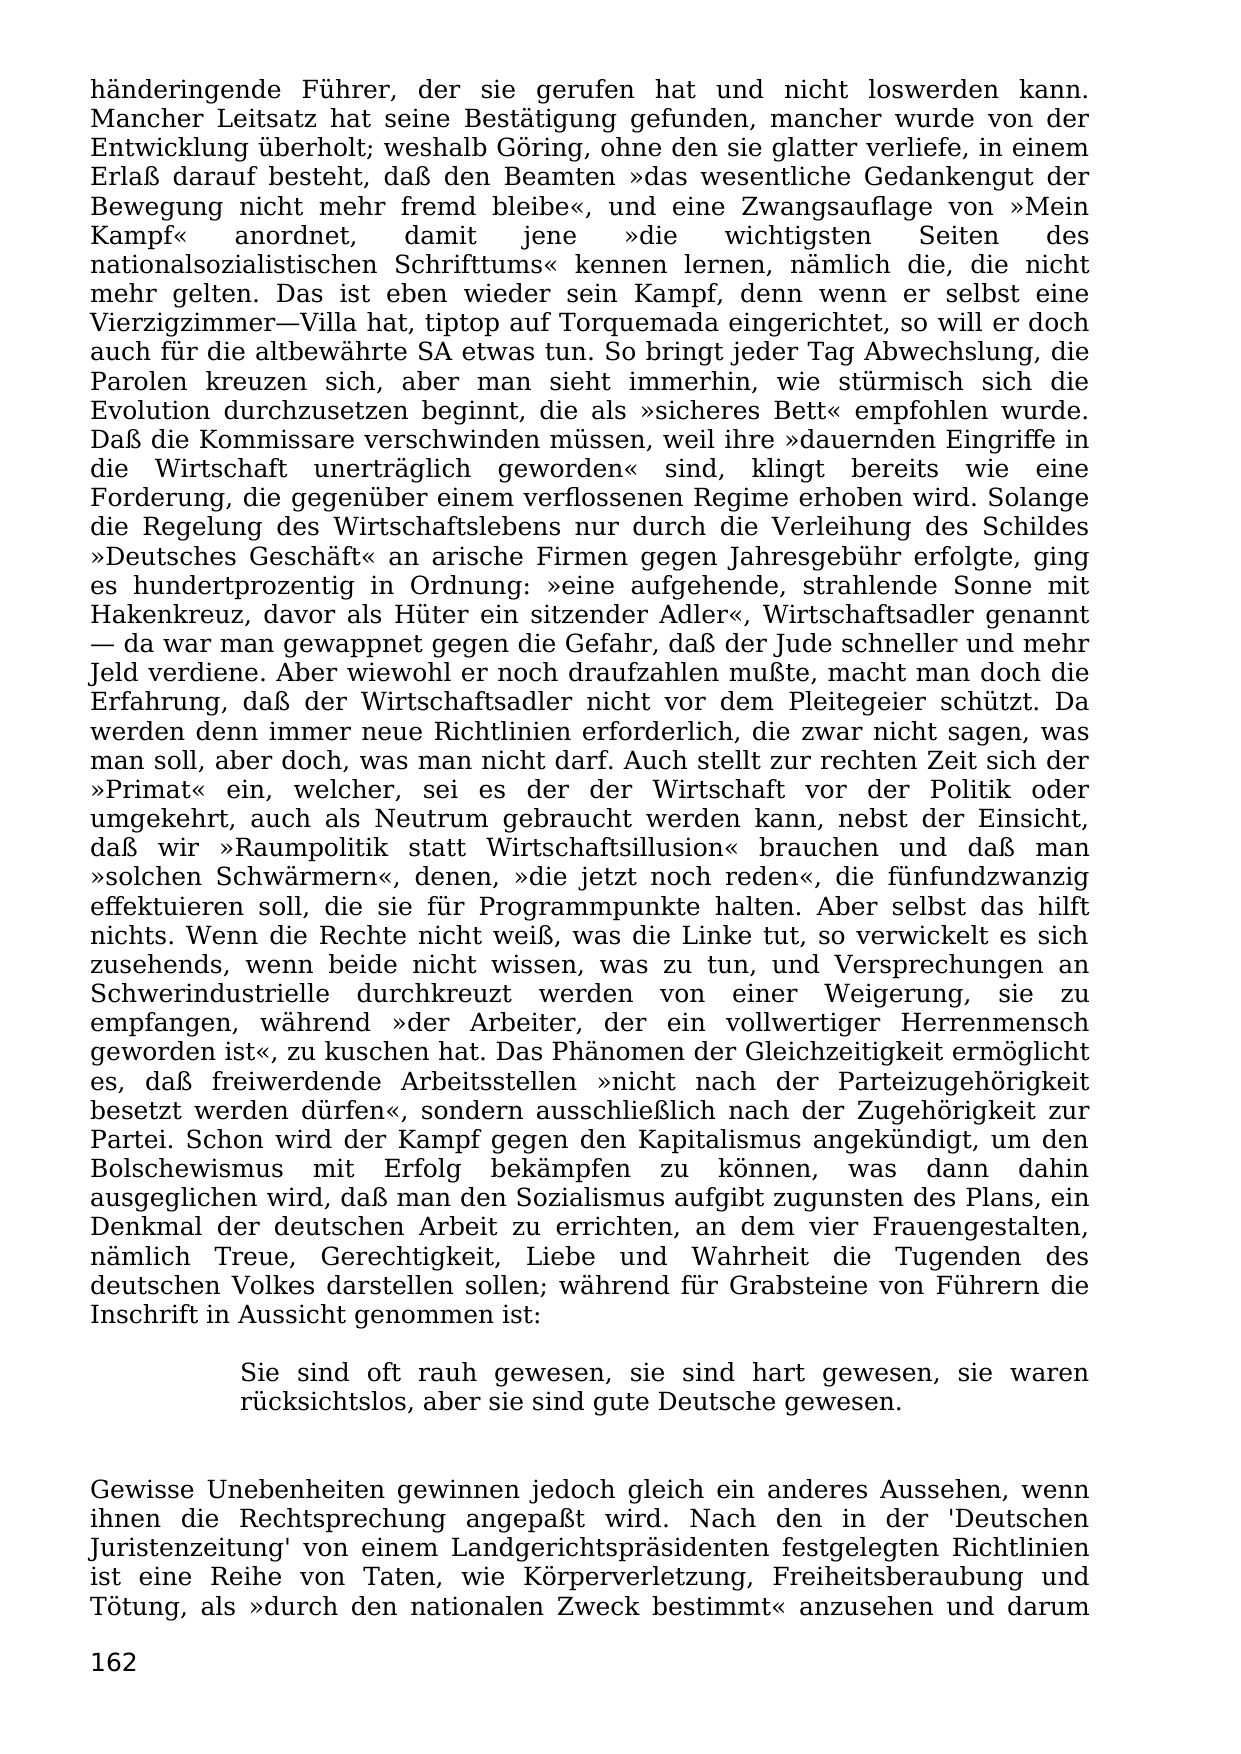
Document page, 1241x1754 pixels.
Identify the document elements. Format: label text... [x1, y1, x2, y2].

text händeringende Führer, der sie gerufen hat und nicht loswerden kann. Mancher Leitsatz hat seine Bestätigung gefunden, mancher wurde von der Entwicklung überholt; weshalb Göring, ohne den sie glatter verliefe, in einem Erlaß darauf besteht, daß den Beamten »das wesentliche Gedankengut der Bewegung nicht mehr fremd bleibe«, und eine Zwangsauflage von »Mein Kampf« anordnet, damit jene »die wichtigsten Seiten des nationalsozialistischen Schrifttums« kennen lernen, nämlich die, die nicht mehr gelten. Das ist eben wieder sein Kampf, denn wenn er selbst eine Vierzigzimmer—Villa hat, tiptop auf Torquemada eingerichtet, so will er doch auch für die altbewährte SA etwas tun. So bringt jeder Tag Abwechslung, die Parolen kreuzen sich, aber man sieht immerhin, wie stürmisch sich die Evolution durchzusetzen beginnt, die als »sicheres Bett« empfohlen wurde. Daß die Kommissare verschwinden müssen, weil ihre »dauernden Eingriffe in die Wirtschaft unerträglich geworden« sind, klingt bereits wie eine Forderung, die gegenüber einem verflossenen Regime erhoben wird. Solange die Regelung des Wirtschaftslebens nur durch die Verleihung des Schildes »Deutsches Geschäft« an arische Firmen gegen Jahresgebühr erfolgte, ging es hundertprozentig in Ordnung: »eine aufgehende, strahlende Sonne mit Hakenkreuz, davor als Hüter ein sitzender Adler«, Wirtschaftsadler genannt — da war man gewappnet gegen die Gefahr, daß der Jude schneller und mehr Jeld verdiene. Aber wiewohl er noch draufzahlen mußte, macht man doch die Erfahrung, daß der Wirtschaftsadler nicht vor dem Pleitegeier schützt. Da werden denn immer neue Richtlinien erforderlich, die zwar nicht sagen, was man soll, aber doch, was man nicht darf. Auch stellt zur rechten Zeit sich der »Primat« ein, welcher, sei es der der Wirtschaft vor der Politik oder umgekehrt, auch als Neutrum gebraucht werden kann, nebst der Einsicht, daß wir »Raumpolitik statt Wirtschaftsillusion« brauchen und daß man »solchen Schwärmern«, denen, »die jetzt noch reden«, die fünfundzwanzig effektuieren soll, die sie für Programmpunkte halten. Aber selbst das hilft nichts. Wenn die Rechte nicht weiß, was die Linke tut, so verwickelt es sich zusehends, wenn beide nicht wissen, was zu tun, und Versprechungen an Schwerindustrielle durchkreuzt werden von einer Weigerung, sie zu empfangen, während »der Arbeiter, der ein vollwertiger Herrenmensch geworden ist«, zu kuschen hat. Das Phänomen der Gleichzeitigkeit ermöglicht es, daß freiwerdende Arbeitsstellen »nicht nach der Parteizugehörigkeit besetzt werden dürfen«, sondern ausschließlich nach der Zugehörigkeit zur Partei. Schon wird der Kampf gegen den Kapitalismus angekündigt, um den Bolschewismus mit Erfolg bekämpfen zu können, was dann dahin ausgeglichen wird, daß man den Sozialismus aufgibt zugunsten des Plans, ein Denkmal der deutschen Arbeit zu errichten, an dem vier Frauengestalten, nämlich Treue, Gerechtigkeit, Liebe und Wahrheit die Tugenden des deutschen Volkes darstellen sollen; während für Grabsteine von Führern die Inschrift in Aussicht genommen ist: [90, 75, 1091, 1329]
text Gewisse Unebenheiten gewinnen jedoch gleich ein anderes Aussehen, wenn ihnen die Rechtsprechung angepaßt wird. Nach den in der 'Deutschen Juristenzeitung' von einem Landgerichtspräsidenten festgelegten Richtlinien ist eine Reihe von Taten, wie Körperverletzung, Freiheitsberaubung und Tötung, als »durch den nationalen Zweck bestimmt« anzusehen und darum [90, 1475, 1091, 1621]
text Sie sind oft rauh gewesen, sie sind hart gewesen, sie waren rücksichtslos, aber sie sind gute Deutsche gewesen. [240, 1358, 1091, 1417]
